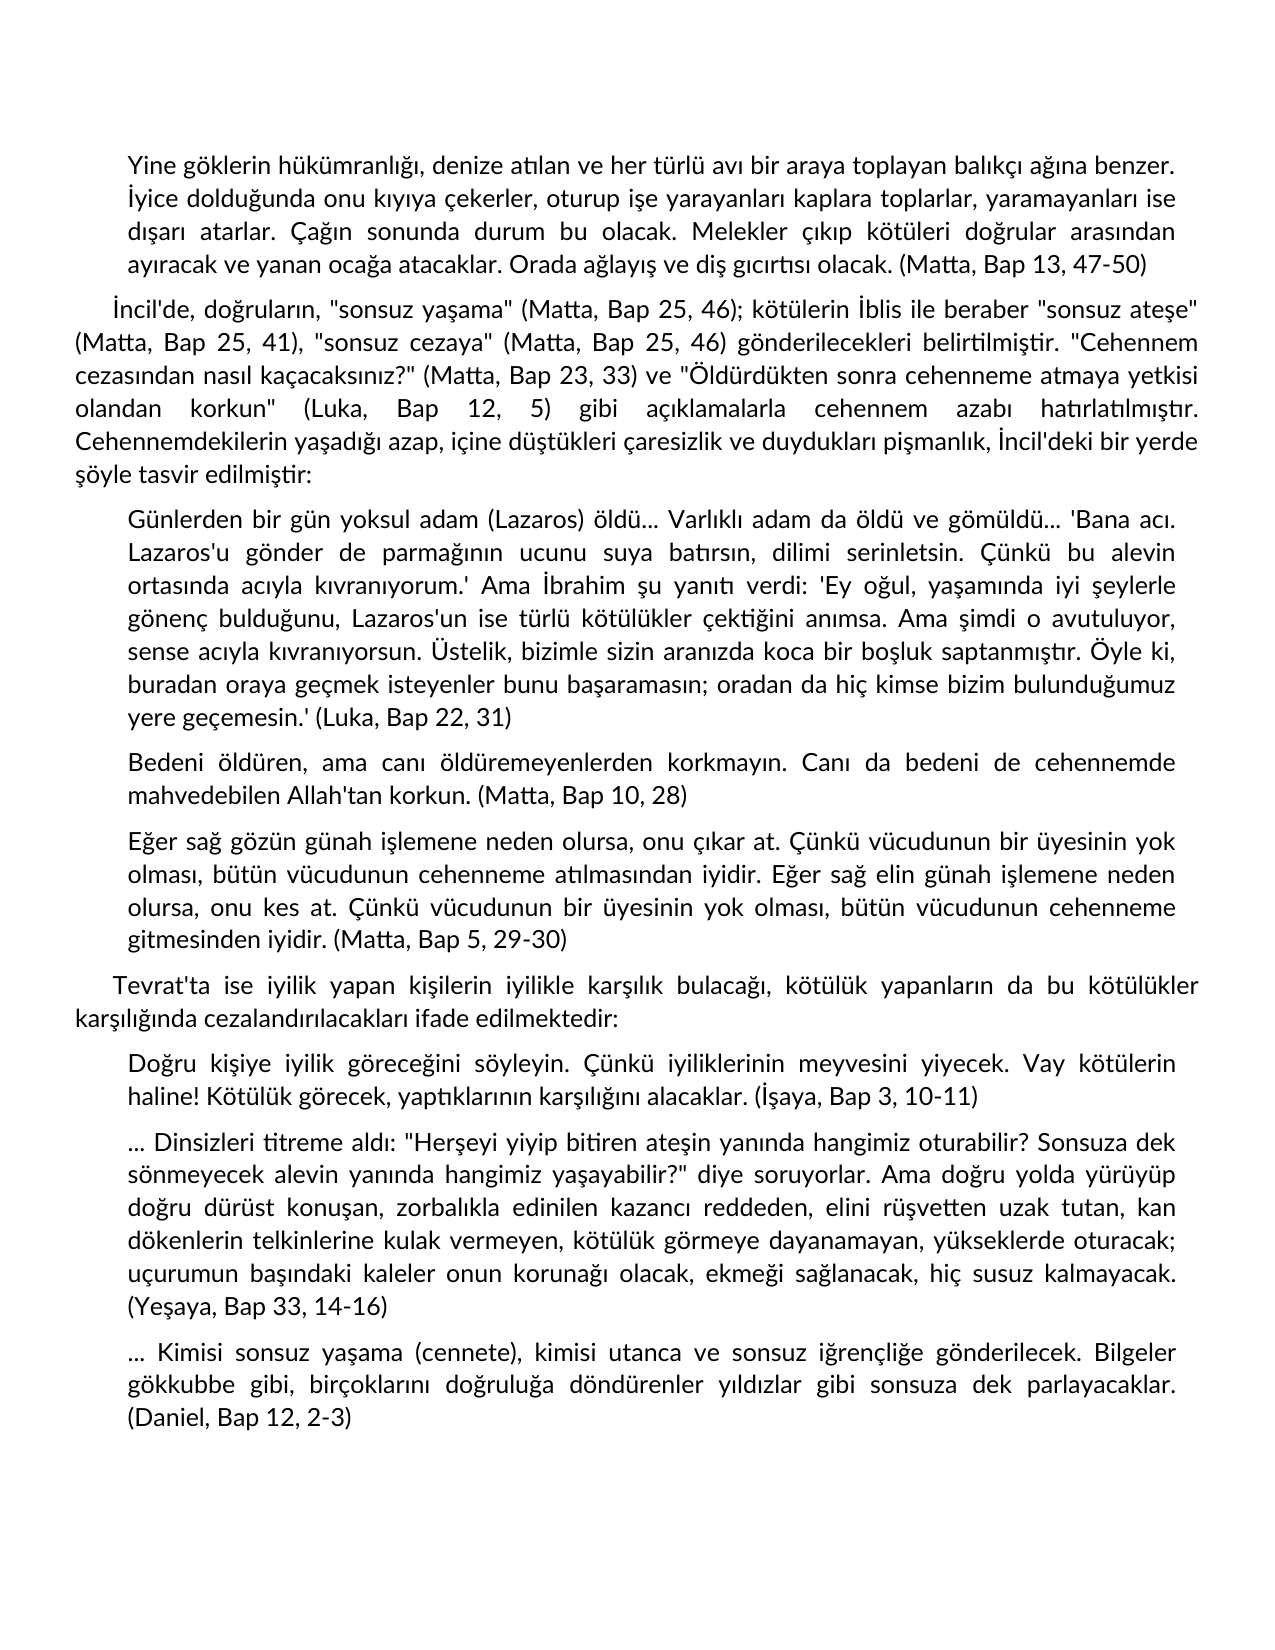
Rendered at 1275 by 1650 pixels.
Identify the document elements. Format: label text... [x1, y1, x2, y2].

text Yine göklerin hükümranlığı, denize atılan ve her türlü avı bir araya toplayan balıkçı ağına benzer. İyice dolduğunda onu kıyıya çekerler, oturup işe yarayanları kaplara toplarlar, yaramayanları ise dışarı atarlar. Çağın sonunda durum bu olacak. Melekler çıkıp kötüleri doğrular arasından ayıracak ve yanan ocağa atacaklar. Orada ağlayış ve diş gıcırtısı olacak. (Matta, Bap 13, 47-50) [127, 150, 1177, 279]
text Tevrat'ta ise iyilik yapan kişilerin iyilikle karşılık bulacağı, kötülük yapanların da bu kötülükler karşılığında cezalandırılacakları ifade edilmektedir: [75, 969, 1200, 1032]
text Günlerden bir gün yoksul adam (Lazaros) öldü... Varlıklı adam da öldü ve gömüldü... 'Bana acı. Lazaros'u gönder de parmağının ucunu suya batırsın, dilimi serinletsin. Çünkü bu alevin ortasında acıyla kıvranıyorum.' Ama İbrahim şu yanıtı verdi: 'Ey oğul, yaşamında iyi şeylerle gönenç bulduğunu, Lazaros'un ise türlü kötülükler çektiğini anımsa. Ama şimdi o avutuluyor, sense acıyla kıvranıyorsun. Üstelik, bizimle sizin aranızda koca bir boşluk saptanmıştır. Öyle ki, buradan oraya geçmek isteyenler bunu başaramasın; oradan da hiç kimse bizim bulunduğumuz yere geçemesin.' (Luka, Bap 22, 31) [127, 504, 1177, 732]
text ... Dinsizleri titreme aldı: "Herşeyi yiyip bitiren ateşin yanında hangimiz oturabilir? Sonsuza dek sönmeyecek alevin yanında hangimiz yaşayabilir?" diye soruyorlar. Ama doğru yolda yürüyüp doğru dürüst konuşan, zorbalıkla edinilen kazancı reddeden, elini rüşvetten uzak tutan, kan dökenlerin telkinlerine kulak vermeyen, kötülük görmeye dayanamayan, yükseklerde oturacak; uçurumun başındaki kaleler onun korunağı olacak, ekmeği sağlanacak, hiç susuz kalmayacak. (Yeşaya, Bap 33, 14-16) [127, 1126, 1177, 1321]
text Eğer sağ gözün günah işlemene neden olursa, onu çıkar at. Çünkü vücudunun bir üyesinin yok olması, bütün vücudunun cehenneme atılmasından iyidir. Eğer sağ elin günah işlemene neden olursa, onu kes at. Çünkü vücudunun bir üyesinin yok olması, bütün vücudunun cehenneme gitmesinden iyidir. (Matta, Bap 5, 29-30) [127, 825, 1177, 954]
text Bedeni öldüren, ama canı öldüremeyenlerden korkmayın. Canı da bedeni de cehennemde mahvedebilen Allah'tan korkun. (Matta, Bap 10, 28) [127, 747, 1177, 810]
text İncil'de, doğruların, "sonsuz yaşama" (Matta, Bap 25, 46); kötülerin İblis ile beraber "sonsuz ateşe" (Matta, Bap 25, 41), "sonsuz cezaya" (Matta, Bap 25, 46) gönderilecekleri belirtilmiştir. "Cehennem cezasından nasıl kaçacaksınız?" (Matta, Bap 23, 33) ve "Öldürdükten sonra cehenneme atmaya yetkisi olandan korkun" (Luka, Bap 12, 5) gibi açıklamalarla cehennem azabı hatırlatılmıştır. Cehennemdekilerin yaşadığı azap, içine düştükleri çaresizlik ve duydukları pişmanlık, İncil'deki bir yerde şöyle tasvir edilmiştir: [75, 294, 1200, 489]
text Doğru kişiye iyilik göreceğini söyleyin. Çünkü iyiliklerinin meyvesini yiyecek. Vay kötülerin haline! Kötülük görecek, yaptıklarının karşılığını alacaklar. (İşaya, Bap 3, 10-11) [127, 1048, 1177, 1111]
text ... Kimisi sonsuz yaşama (cennete), kimisi utanca ve sonsuz iğrençliğe gönderilecek. Bilgeler gökkubbe gibi, birçoklarını doğruluğa döndürenler yıldızlar gibi sonsuza dek parlayacaklar. (Daniel, Bap 12, 2-3) [127, 1336, 1177, 1432]
